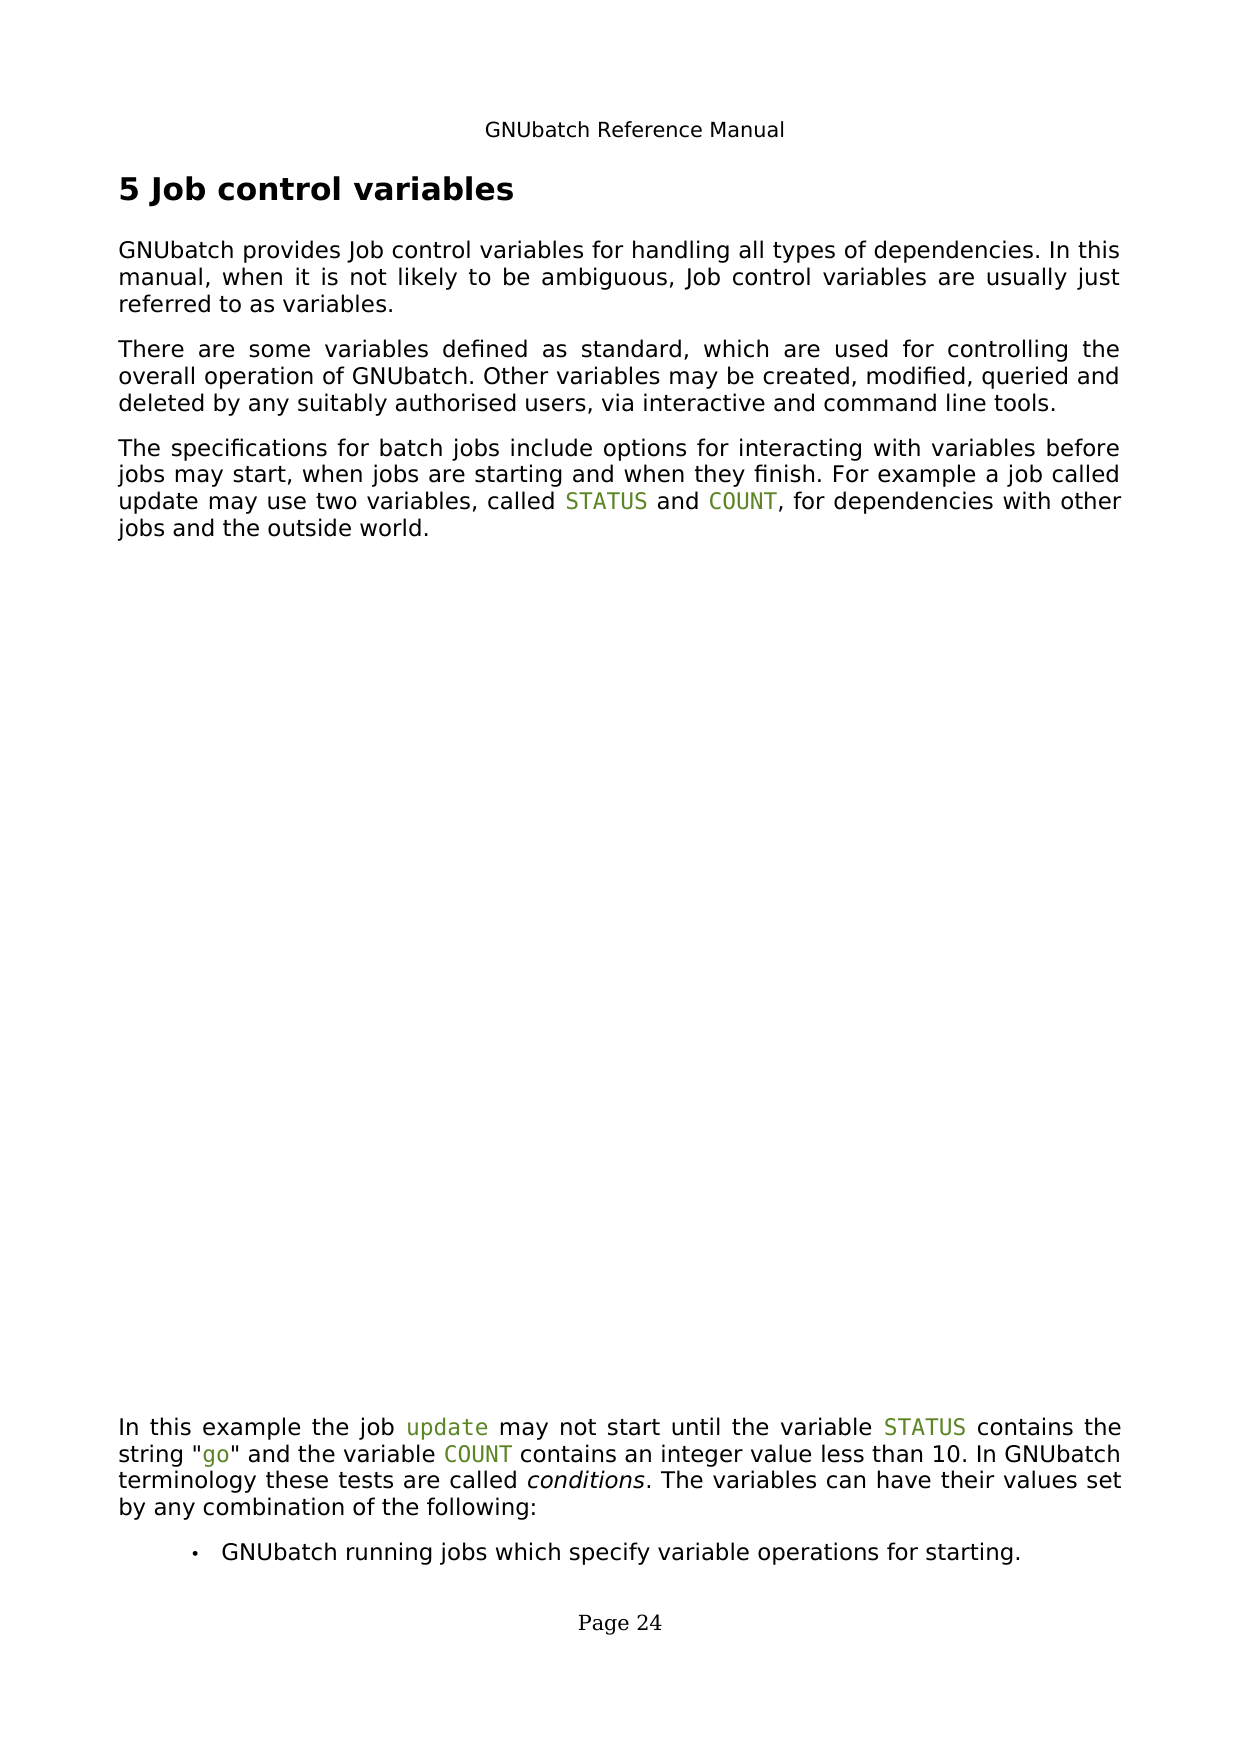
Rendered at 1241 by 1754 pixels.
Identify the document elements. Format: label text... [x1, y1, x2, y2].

subtitle Job control variables [118, 172, 1122, 208]
list GNUbatch running jobs which specify variable operations for starting. [192, 1539, 1122, 1566]
text There are some variables defined as standard, which are used for controlling the overall operation of GNUbatch. Other variables may be created, modified, queried and deleted by any suitably authorised users, via interactive and command line tools. [118, 336, 1122, 417]
text The specifications for batch jobs include options for interacting with variables before jobs may start, when jobs are starting and when they finish. For example a job called update may use two variables, called STATUS and COUNT, for dependencies with other jobs and the outside world. [118, 435, 1122, 542]
text In this example the job update may not start until the variable STATUS contains the string "go" and the variable COUNT contains an integer value less than 10. In GNUbatch terminology these tests are called conditions. The variables can have their values set by any combination of the following: [118, 1414, 1122, 1521]
text GNUbatch provides Job control variables for handling all types of dependencies. In this manual, when it is not likely to be ambiguous, Job control variables are usually just referred to as variables. [118, 238, 1122, 318]
